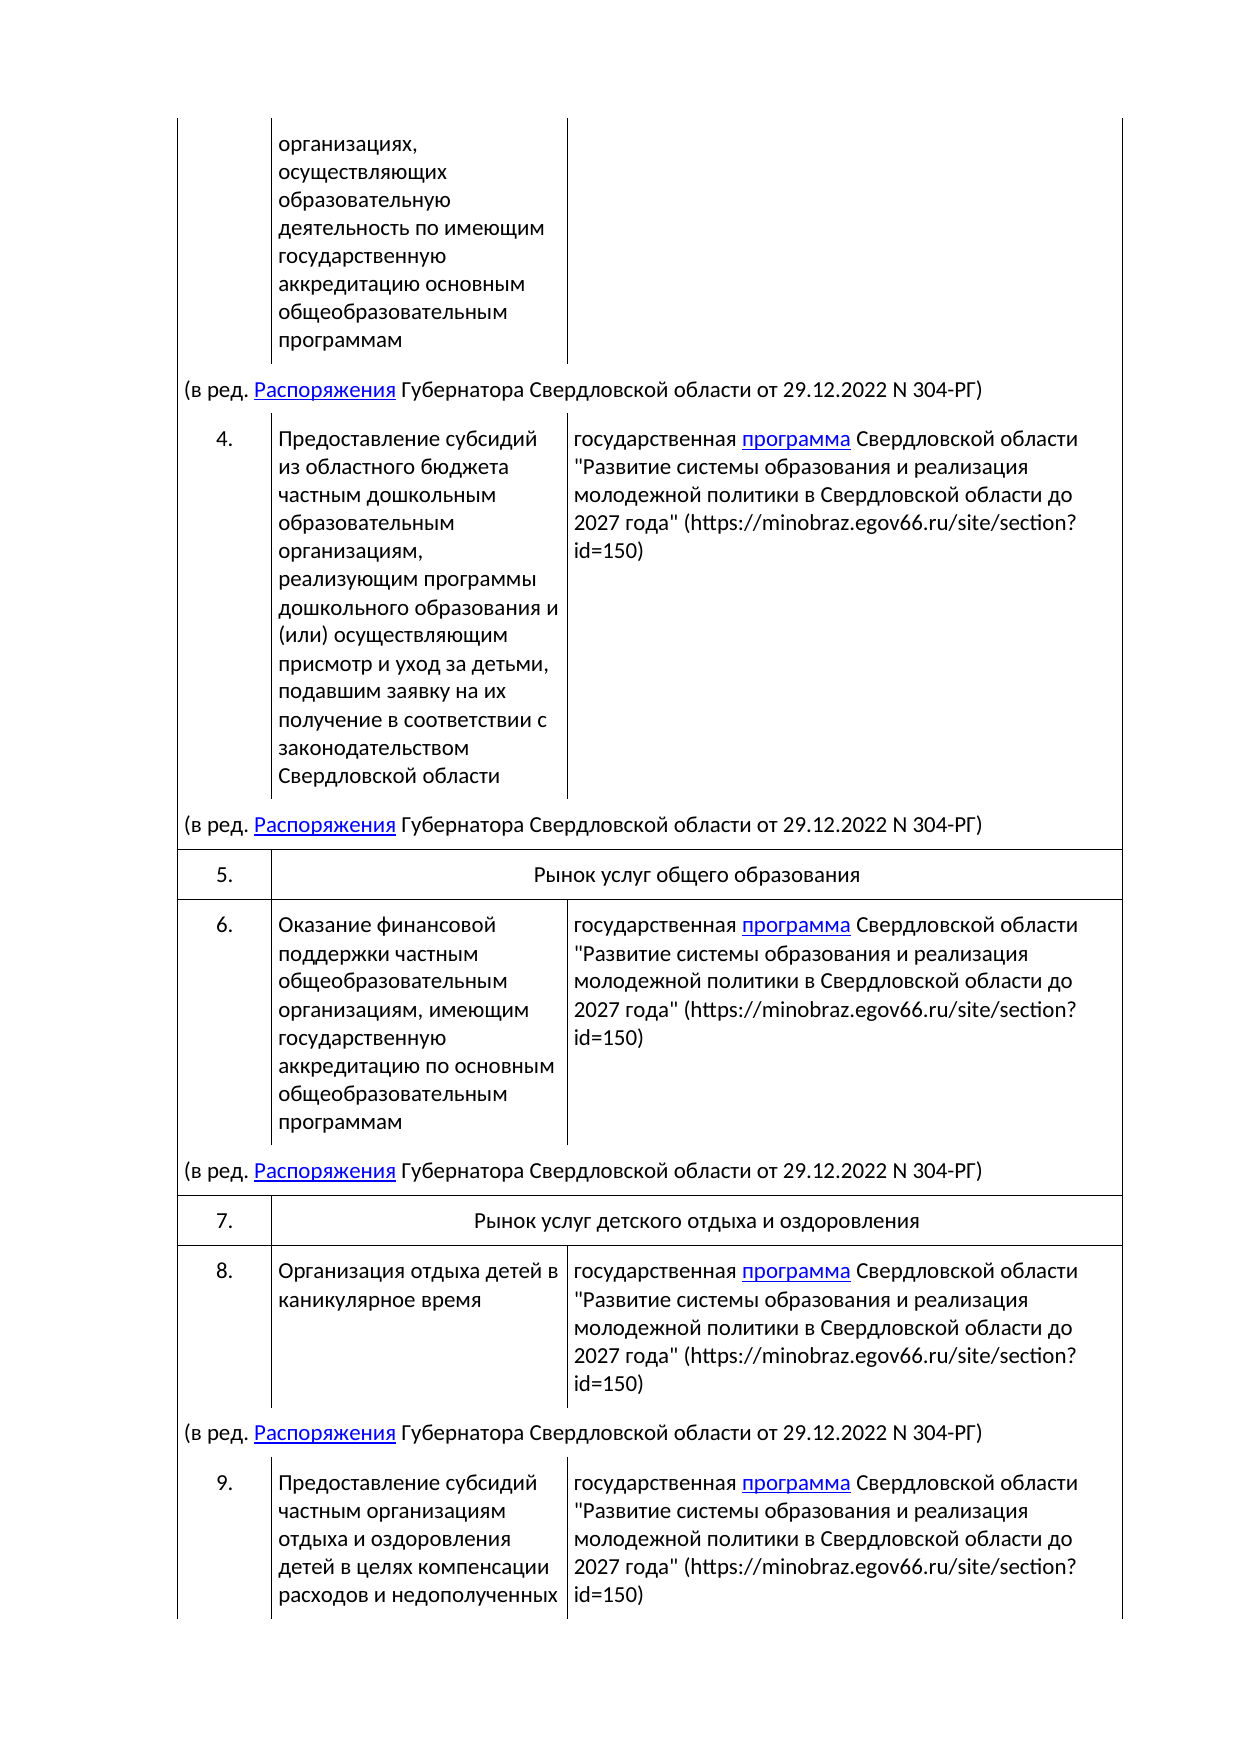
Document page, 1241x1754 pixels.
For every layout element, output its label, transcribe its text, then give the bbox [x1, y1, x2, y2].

table_cell государственная программа Свердловской области "Развитие системы образования и реализация молодежной политики в Свердловской области до 2027 года" (https://minobraz.egov66.ru/site/section?id=150) [568, 1246, 1122, 1407]
table_cell Предоставление субсидий из областного бюджета частным дошкольным образовательным организациям, реализующим программы дошкольного образования и (или) осуществляющим присмотр и уход за детьми, подавшим заявку на их получение в соответствии с законодательством Свердловской области [272, 414, 567, 799]
table_cell [178, 119, 271, 364]
table_cell Рынок услуг детского отдыха и оздоровления [272, 1196, 1122, 1245]
table_cell [568, 119, 1122, 364]
table_cell 6. [178, 900, 271, 1145]
table_cell (в ред. Распоряжения Губернатора Свердловской области от 29.12.2022 N 304-РГ) [178, 799, 1122, 849]
table_cell 5. [178, 850, 271, 899]
table_cell организациях, осуществляющих образовательную деятельность по имеющим государственную аккредитацию основным общеобразовательным программам [272, 119, 567, 364]
table_cell Оказание финансовой поддержки частным общеобразовательным организациям, имеющим государственную аккредитацию по основным общеобразовательным программам [272, 900, 567, 1145]
table_cell 8. [178, 1246, 271, 1407]
table_cell Организация отдыха детей в каникулярное время [272, 1246, 567, 1407]
table_cell 4. [178, 414, 271, 799]
table_cell Рынок услуг общего образования [272, 850, 1122, 899]
table_cell государственная программа Свердловской области "Развитие системы образования и реализация молодежной политики в Свердловской области до 2027 года" (https://minobraz.egov66.ru/site/section?id=150) [568, 900, 1122, 1145]
table_cell 9. [178, 1458, 271, 1618]
table_cell (в ред. Распоряжения Губернатора Свердловской области от 29.12.2022 N 304-РГ) [178, 1145, 1122, 1195]
table_cell Предоставление субсидий частным организациям отдыха и оздоровления детей в целях компенсации расходов и недополученных [272, 1458, 567, 1618]
table_cell государственная программа Свердловской области "Развитие системы образования и реализация молодежной политики в Свердловской области до 2027 года" (https://minobraz.egov66.ru/site/section?id=150) [568, 414, 1122, 799]
table_cell (в ред. Распоряжения Губернатора Свердловской области от 29.12.2022 N 304-РГ) [178, 364, 1122, 413]
table_cell 7. [178, 1196, 271, 1245]
table_cell (в ред. Распоряжения Губернатора Свердловской области от 29.12.2022 N 304-РГ) [178, 1408, 1122, 1457]
table_cell государственная программа Свердловской области "Развитие системы образования и реализация молодежной политики в Свердловской области до 2027 года" (https://minobraz.egov66.ru/site/section?id=150) [568, 1458, 1122, 1618]
